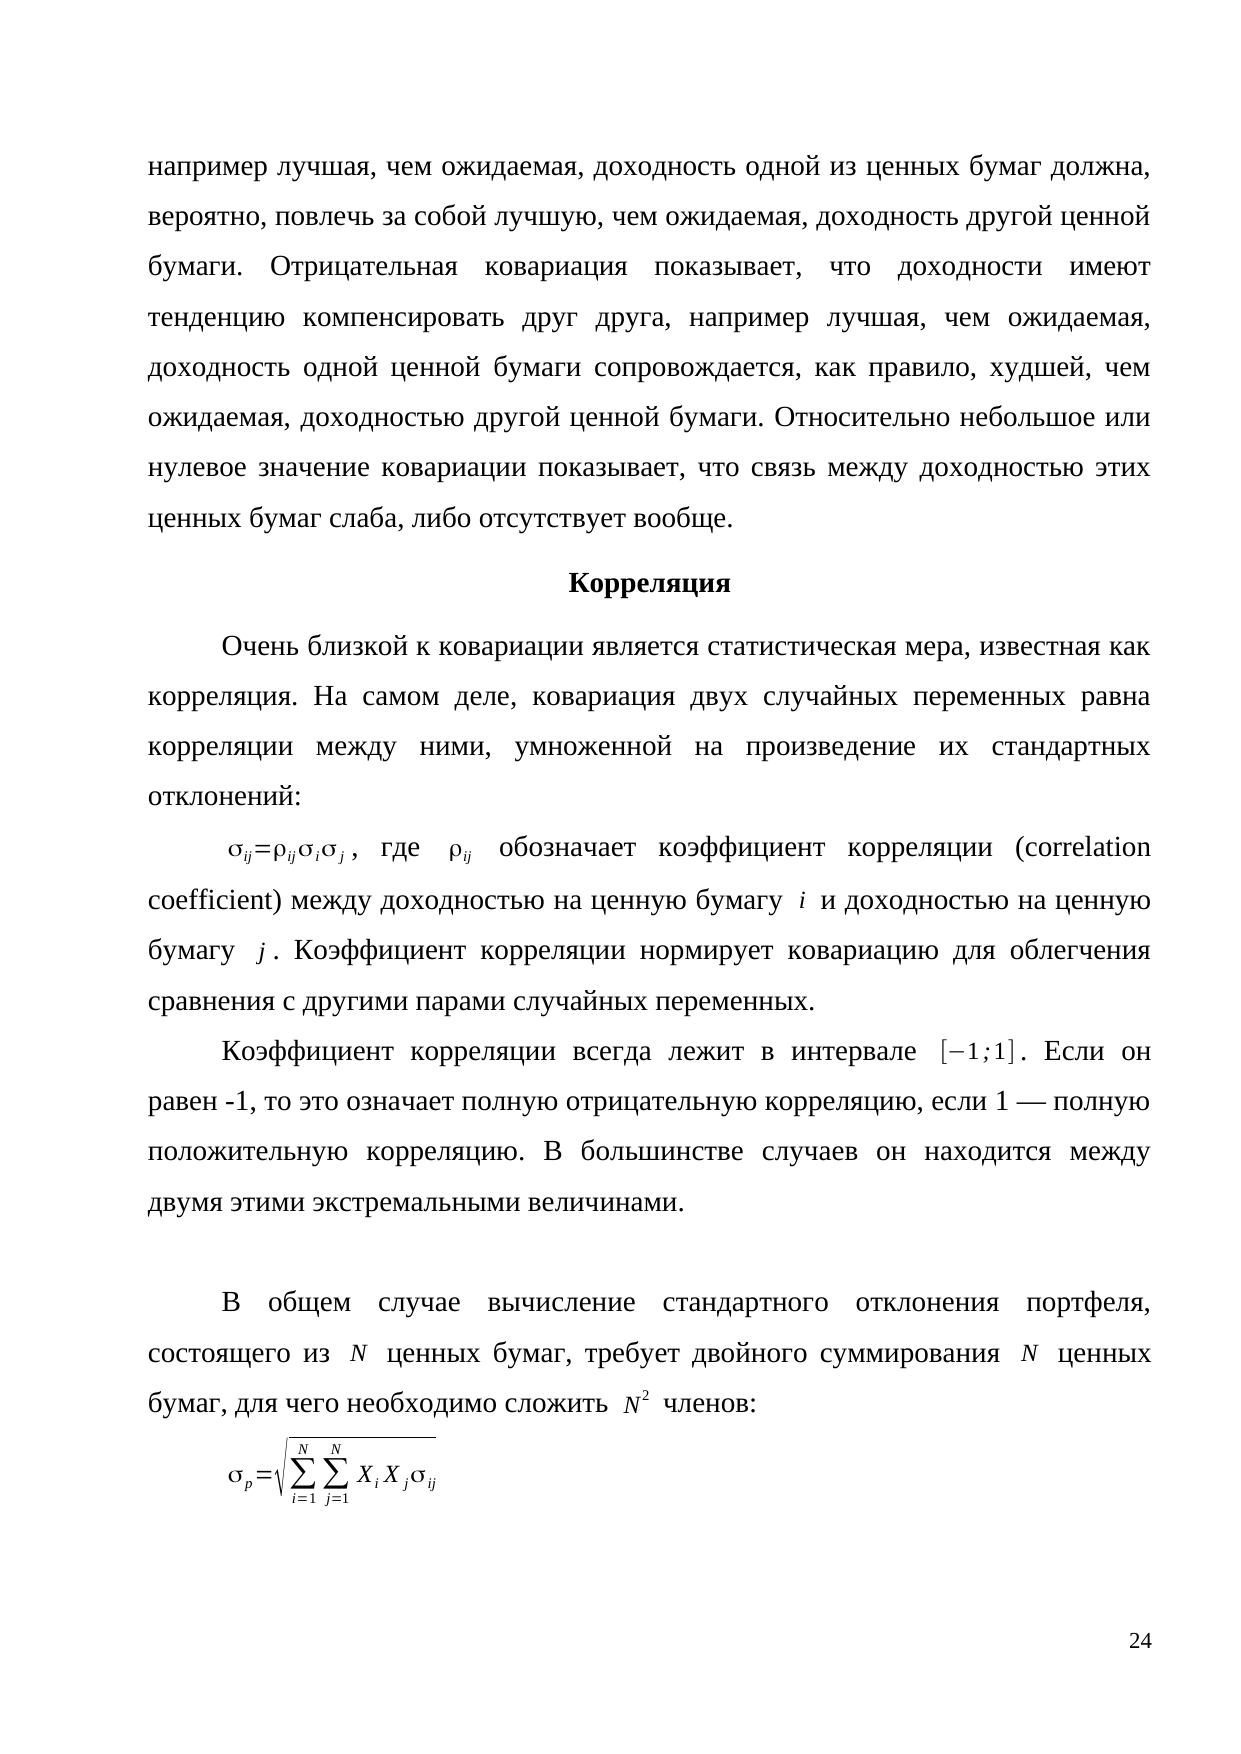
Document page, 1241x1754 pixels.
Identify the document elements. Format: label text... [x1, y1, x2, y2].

text , где обозначает коэффициент корреляции (correlation coefficient) между доходностью на ценную бумагу и доходностью на ценную бумагу . Коэффициент корреляции нормирует ковариацию для облегчения сравнения с другими парами случайных переменных. [148, 829, 1152, 1016]
subtitle Корреляция [148, 565, 1152, 598]
text например лучшая, чем ожидаемая, доходность одной из ценных бумаг должна, вероятно, повлечь за собой лучшую, чем ожидаемая, доходность другой ценной бумаги. Отрицательная ковариация показывает, что доходности имеют тенденцию компенсировать друг друга, например лучшая, чем ожидаемая, доходность одной ценной бумаги сопровождается, как правило, худшей, чем ожидаемая, доходностью другой ценной бумаги. Относительно небольшое или нулевое значение ковариации показывает, что связь между доходностью этих ценных бумаг слаба, либо отсутствует вообще. [148, 148, 1152, 533]
text Коэффициент корреляции всегда лежит в интервале . Если он равен -1, то это означает полную отрицательную корреляцию, если 1 — полную положительную корреляцию. В большинстве случаев он находится между двумя этими экстремальными величинами. [148, 1033, 1152, 1217]
text Очень близкой к ковариации является статистическая мера, известная как корреляция. На самом деле, ковариация двух случайных переменных равна корреляции между ними, умноженной на произведение их стандартных отклонений: [148, 628, 1152, 812]
text В общем случае вычисление стандартного отклонения портфеля, состоящего из ценных бумаг, требует двойного суммирования ценных бумаг, для чего необходимо сложить членов: [148, 1284, 1152, 1419]
